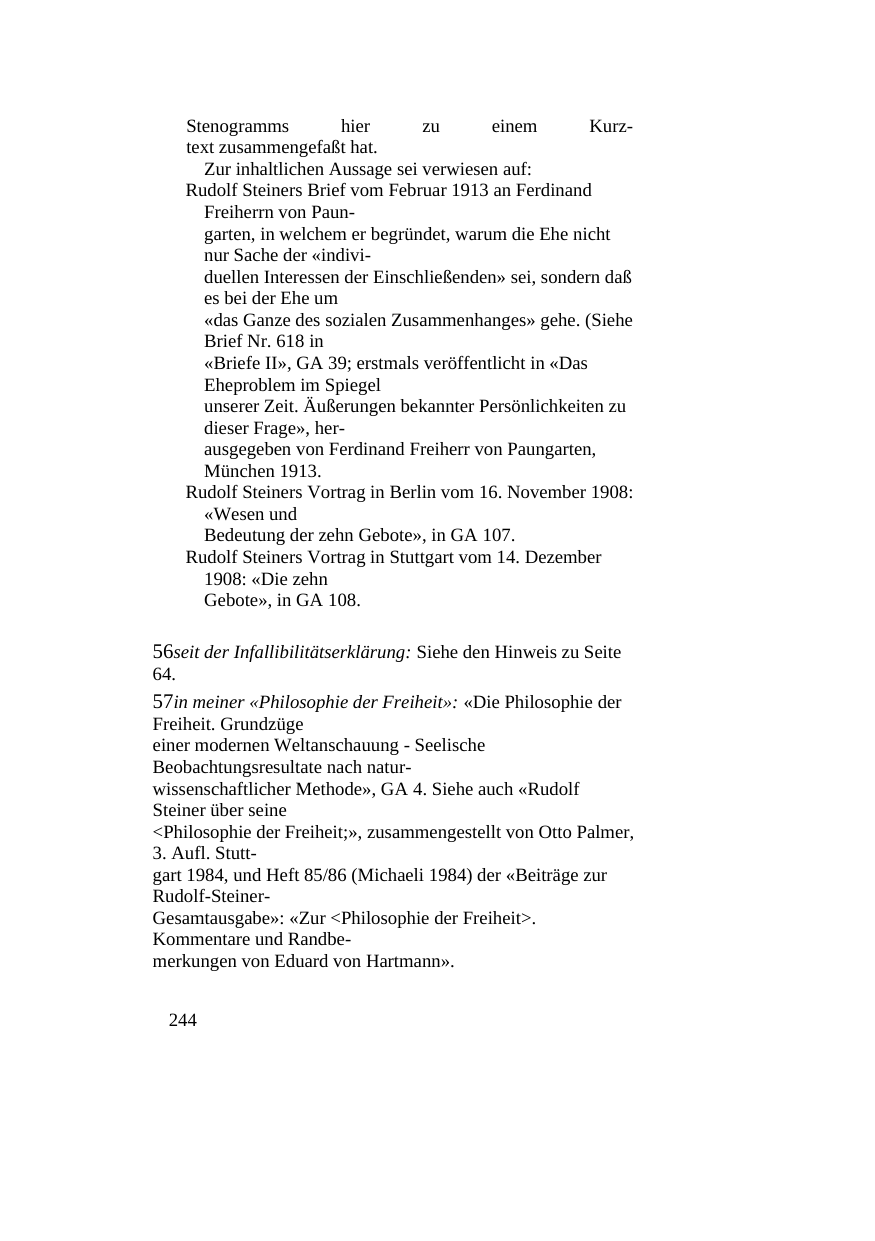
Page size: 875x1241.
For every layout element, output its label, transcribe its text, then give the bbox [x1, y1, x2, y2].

text Rudolf Steiners Vortrag in Stuttgart vom 14. Dezember 1908: «Die zehn Gebote», in GA 108. [185, 546, 635, 611]
text Stenogramms hier zu einem Kurz- text zusammengefaßt hat. [186, 115, 633, 158]
text Zur inhaltlichen Aussage sei verwiesen auf: [204, 158, 635, 179]
text Rudolf Steiners Brief vom Februar 1913 an Ferdinand Freiherrn von Paun- garten, in welchem er begründet, warum die Ehe nicht nur Sache der «indivi- duellen Interessen der Einschließenden» sei, sondern daß es bei der Ehe um «das Ganze des sozialen Zusammenhanges» gehe. (Siehe Brief Nr. 618 in «Briefe II», GA 39; erstmals veröffentlicht in «Das Eheproblem im Spiegel unserer Zeit. Äußerungen bekannter Persönlichkeiten zu dieser Frage», her- ausgegeben von Ferdinand Freiherr von Paungarten, München 1913. [185, 179, 635, 481]
list seit der Infallibilitätserklärung: Siehe den Hinweis zu Seite 64. [152, 639, 635, 684]
list in meiner «Philosophie der Freiheit»: «Die Philosophie der Freiheit. Grundzüge einer modernen Weltanschauung - Seelische Beobachtungsresultate nach natur- wissenschaftlicher Methode», GA 4. Siehe auch «Rudolf Steiner über seine <Philosophie der Freiheit;», zusammengestellt von Otto Palmer, 3. Aufl. Stutt- gart 1984, und Heft 85/86 (Michaeli 1984) der «Beiträge zur Rudolf-Steiner- Gesamtausgabe»: «Zur <Philosophie der Freiheit>. Kommentare und Randbe- merkungen von Eduard von Hartmann». [152, 689, 635, 971]
text 244 [168, 1009, 635, 1031]
text Rudolf Steiners Vortrag in Berlin vom 16. November 1908: «Wesen und Bedeutung der zehn Gebote», in GA 107. [185, 481, 635, 546]
